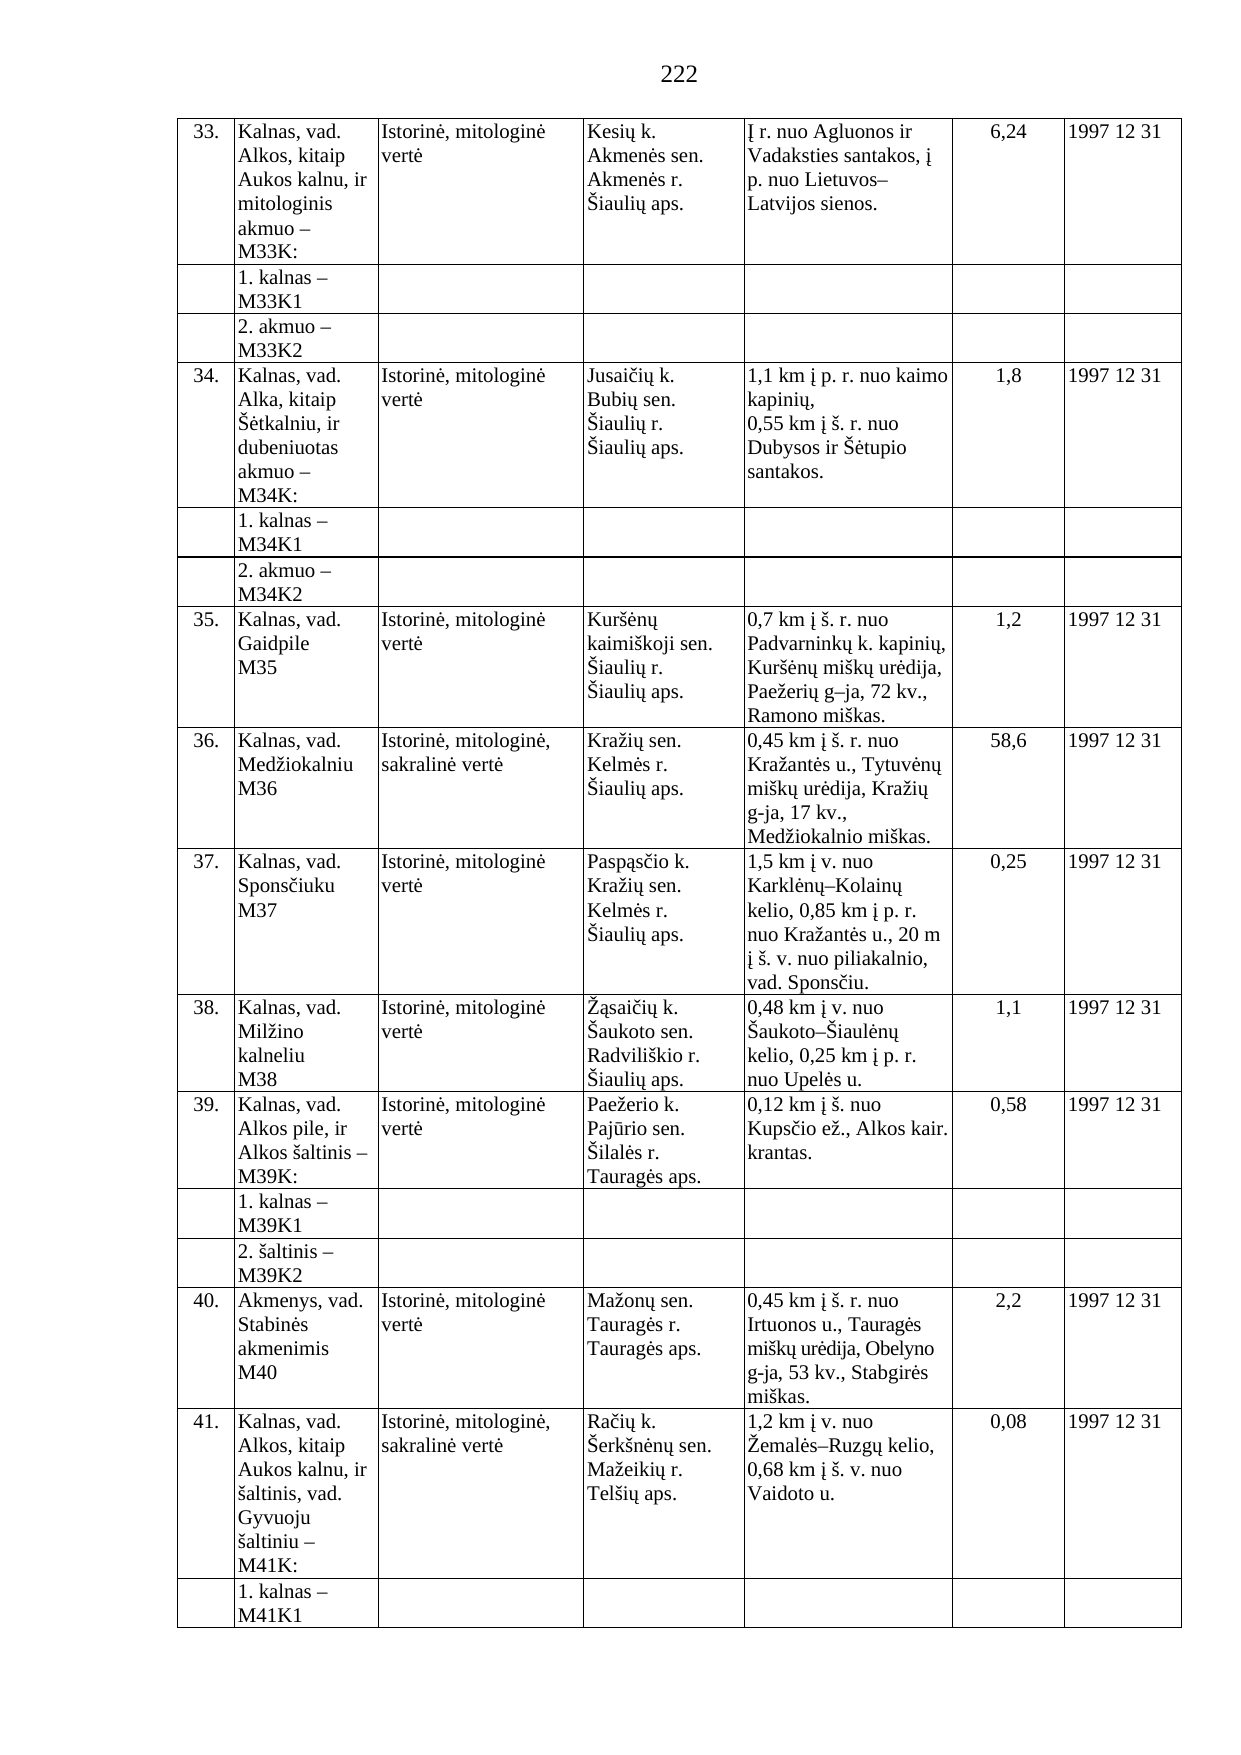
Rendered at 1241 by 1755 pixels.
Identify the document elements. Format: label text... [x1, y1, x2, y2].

table_cell [1065, 1239, 1181, 1287]
table_cell [1065, 314, 1181, 362]
table_cell 40. [178, 1288, 234, 1408]
table_cell Istorinė, mitologinė vertė [379, 607, 583, 727]
table_cell 0,58 [953, 1092, 1064, 1188]
table_cell [584, 508, 744, 556]
table_cell [1065, 265, 1181, 313]
table_cell [178, 314, 234, 362]
table_cell 0,45 km į š. r. nuo Kražantės u., Tytuvėnų miškų urėdija, Kražių g-ja, 17 kv., Medžiokalnio miškas. [745, 728, 952, 848]
table_cell 1. kalnas – M34K1 [235, 508, 378, 556]
table_cell 35. [178, 607, 234, 727]
table_cell [745, 1579, 952, 1627]
table_cell [953, 558, 1064, 606]
table_cell Kesių k. Akmenės sen. Akmenės r. Šiaulių aps. [584, 119, 744, 263]
table_cell 1997 12 31 [1065, 1288, 1181, 1408]
table_cell [584, 314, 744, 362]
table_cell Istorinė, mitologinė vertė [379, 995, 583, 1091]
table_cell Jusaičių k. Bubių sen. Šiaulių r. Šiaulių aps. [584, 363, 744, 507]
table_cell 36. [178, 728, 234, 848]
table_cell Istorinė, mitologinė vertė [379, 119, 583, 263]
table_cell [379, 265, 583, 313]
table_cell Kalnas, vad. Alkos pile, ir Alkos šaltinis – M39K: [235, 1092, 378, 1188]
table_cell [379, 1189, 583, 1237]
table_cell [379, 558, 583, 606]
table_cell 0,7 km į š. r. nuo Padvarninkų k. kapinių, Kuršėnų miškų urėdija, Paežerių g–ja, 72 kv., Ramono miškas. [745, 607, 952, 727]
table_cell Paspąsčio k. Kražių sen. Kelmės r. Šiaulių aps. [584, 849, 744, 994]
table_cell 1. kalnas – M39K1 [235, 1189, 378, 1237]
table_cell 0,45 km į š. r. nuo Irtuonos u., Tauragės miškų urėdija, Obelyno g-ja, 53 kv., Stabgirės miškas. [745, 1288, 952, 1408]
table_cell 1997 12 31 [1065, 728, 1181, 848]
table_cell [1065, 558, 1181, 606]
table_cell 1997 12 31 [1065, 607, 1181, 727]
table_cell [1065, 1579, 1181, 1627]
table_cell [953, 1579, 1064, 1627]
table_cell [379, 508, 583, 556]
table_cell 2. akmuo – M33K2 [235, 314, 378, 362]
table_cell Akmenys, vad. Stabinės akmenimis M40 [235, 1288, 378, 1408]
table_cell [584, 265, 744, 313]
table_cell 39. [178, 1092, 234, 1188]
table_cell Račių k. Šerkšnėnų sen. Mažeikių r. Telšių aps. [584, 1409, 744, 1577]
table_cell 1997 12 31 [1065, 995, 1181, 1091]
table_cell 1. kalnas – M41K1 [235, 1579, 378, 1627]
table_cell Mažonų sen. Tauragės r. Tauragės aps. [584, 1288, 744, 1408]
table_cell [178, 265, 234, 313]
table_cell Kalnas, vad. Alka, kitaip Šėtkalniu, ir dubeniuotas akmuo – M34K: [235, 363, 378, 507]
table_cell [745, 265, 952, 313]
table_cell 1997 12 31 [1065, 849, 1181, 994]
table_cell 1. kalnas – M33K1 [235, 265, 378, 313]
table_cell [1065, 1189, 1181, 1237]
table_cell [953, 1239, 1064, 1287]
table_cell 2. akmuo – M34K2 [235, 558, 378, 606]
table_cell 58,6 [953, 728, 1064, 848]
table_cell 38. [178, 995, 234, 1091]
table_cell Žąsaičių k. Šaukoto sen. Radviliškio r. Šiaulių aps. [584, 995, 744, 1091]
table_cell 1,2 [953, 607, 1064, 727]
table_cell [953, 508, 1064, 556]
table_cell [953, 314, 1064, 362]
table_cell 0,08 [953, 1409, 1064, 1577]
table_cell 1,5 km į v. nuo Karklėnų–Kolainų kelio, 0,85 km į p. r. nuo Kražantės u., 20 m į š. v. nuo piliakalnio, vad. Sponsčiu. [745, 849, 952, 994]
table_cell 34. [178, 363, 234, 507]
table_cell 1,1 [953, 995, 1064, 1091]
table_cell Kalnas, vad. Alkos, kitaip Aukos kalnu, ir šaltinis, vad. Gyvuoju šaltiniu – M41K: [235, 1409, 378, 1577]
table_cell [584, 1579, 744, 1627]
table_cell 2,2 [953, 1288, 1064, 1408]
table_cell 1,8 [953, 363, 1064, 507]
table_cell Istorinė, mitologinė vertė [379, 1092, 583, 1188]
table_cell Kalnas, vad. Medžiokalniu M36 [235, 728, 378, 848]
table_cell 2. šaltinis – M39K2 [235, 1239, 378, 1287]
table_cell Kalnas, vad. Alkos, kitaip Aukos kalnu, ir mitologinis akmuo – M33K: [235, 119, 378, 263]
table_cell Istorinė, mitologinė, sakralinė vertė [379, 1409, 583, 1577]
table_cell [745, 1189, 952, 1237]
table_cell [178, 558, 234, 606]
table_cell 37. [178, 849, 234, 994]
table_cell [584, 1239, 744, 1287]
table_cell [178, 1189, 234, 1237]
table_cell Istorinė, mitologinė vertė [379, 363, 583, 507]
table_cell [745, 508, 952, 556]
table_cell Į r. nuo Agluonos ir Vadaksties santakos, į p. nuo Lietuvos–Latvijos sienos. [745, 119, 952, 263]
table_cell 1997 12 31 [1065, 363, 1181, 507]
table_cell 0,25 [953, 849, 1064, 994]
table_cell [379, 1579, 583, 1627]
table_cell [379, 314, 583, 362]
table_cell 1997 12 31 [1065, 1409, 1181, 1577]
table_cell [745, 314, 952, 362]
table_cell 0,48 km į v. nuo Šaukoto–Šiaulėnų kelio, 0,25 km į p. r. nuo Upelės u. [745, 995, 952, 1091]
table_cell [584, 1189, 744, 1237]
table_cell [953, 1189, 1064, 1237]
table_cell Kuršėnų kaimiškoji sen. Šiaulių r. Šiaulių aps. [584, 607, 744, 727]
table_cell 1,1 km į p. r. nuo kaimo kapinių, 0,55 km į š. r. nuo Dubysos ir Šėtupio santakos. [745, 363, 952, 507]
table_cell [178, 508, 234, 556]
table_cell [178, 1579, 234, 1627]
table_cell 0,12 km į š. nuo Kupsčio ež., Alkos kair. krantas. [745, 1092, 952, 1188]
table_cell [379, 1239, 583, 1287]
table_cell Kalnas, vad. Gaidpile M35 [235, 607, 378, 727]
table_cell Kalnas, vad. Sponsčiuku M37 [235, 849, 378, 994]
table_cell [953, 265, 1064, 313]
table_cell Istorinė, mitologinė, sakralinė vertė [379, 728, 583, 848]
table_cell [745, 1239, 952, 1287]
table_cell 41. [178, 1409, 234, 1577]
table_cell 33. [178, 119, 234, 263]
table_cell 1997 12 31 [1065, 119, 1181, 263]
table_cell 1997 12 31 [1065, 1092, 1181, 1188]
table_cell Kalnas, vad. Milžino kalneliu M38 [235, 995, 378, 1091]
table_cell Kražių sen. Kelmės r. Šiaulių aps. [584, 728, 744, 848]
table_cell 6,24 [953, 119, 1064, 263]
table_cell [1065, 508, 1181, 556]
table_cell [584, 558, 744, 606]
table_cell [178, 1239, 234, 1287]
table_cell [745, 558, 952, 606]
table_cell Istorinė, mitologinė vertė [379, 1288, 583, 1408]
table_cell Istorinė, mitologinė vertė [379, 849, 583, 994]
table_cell 1,2 km į v. nuo Žemalės–Ruzgų kelio, 0,68 km į š. v. nuo Vaidoto u. [745, 1409, 952, 1577]
table_cell Paežerio k. Pajūrio sen. Šilalės r. Tauragės aps. [584, 1092, 744, 1188]
